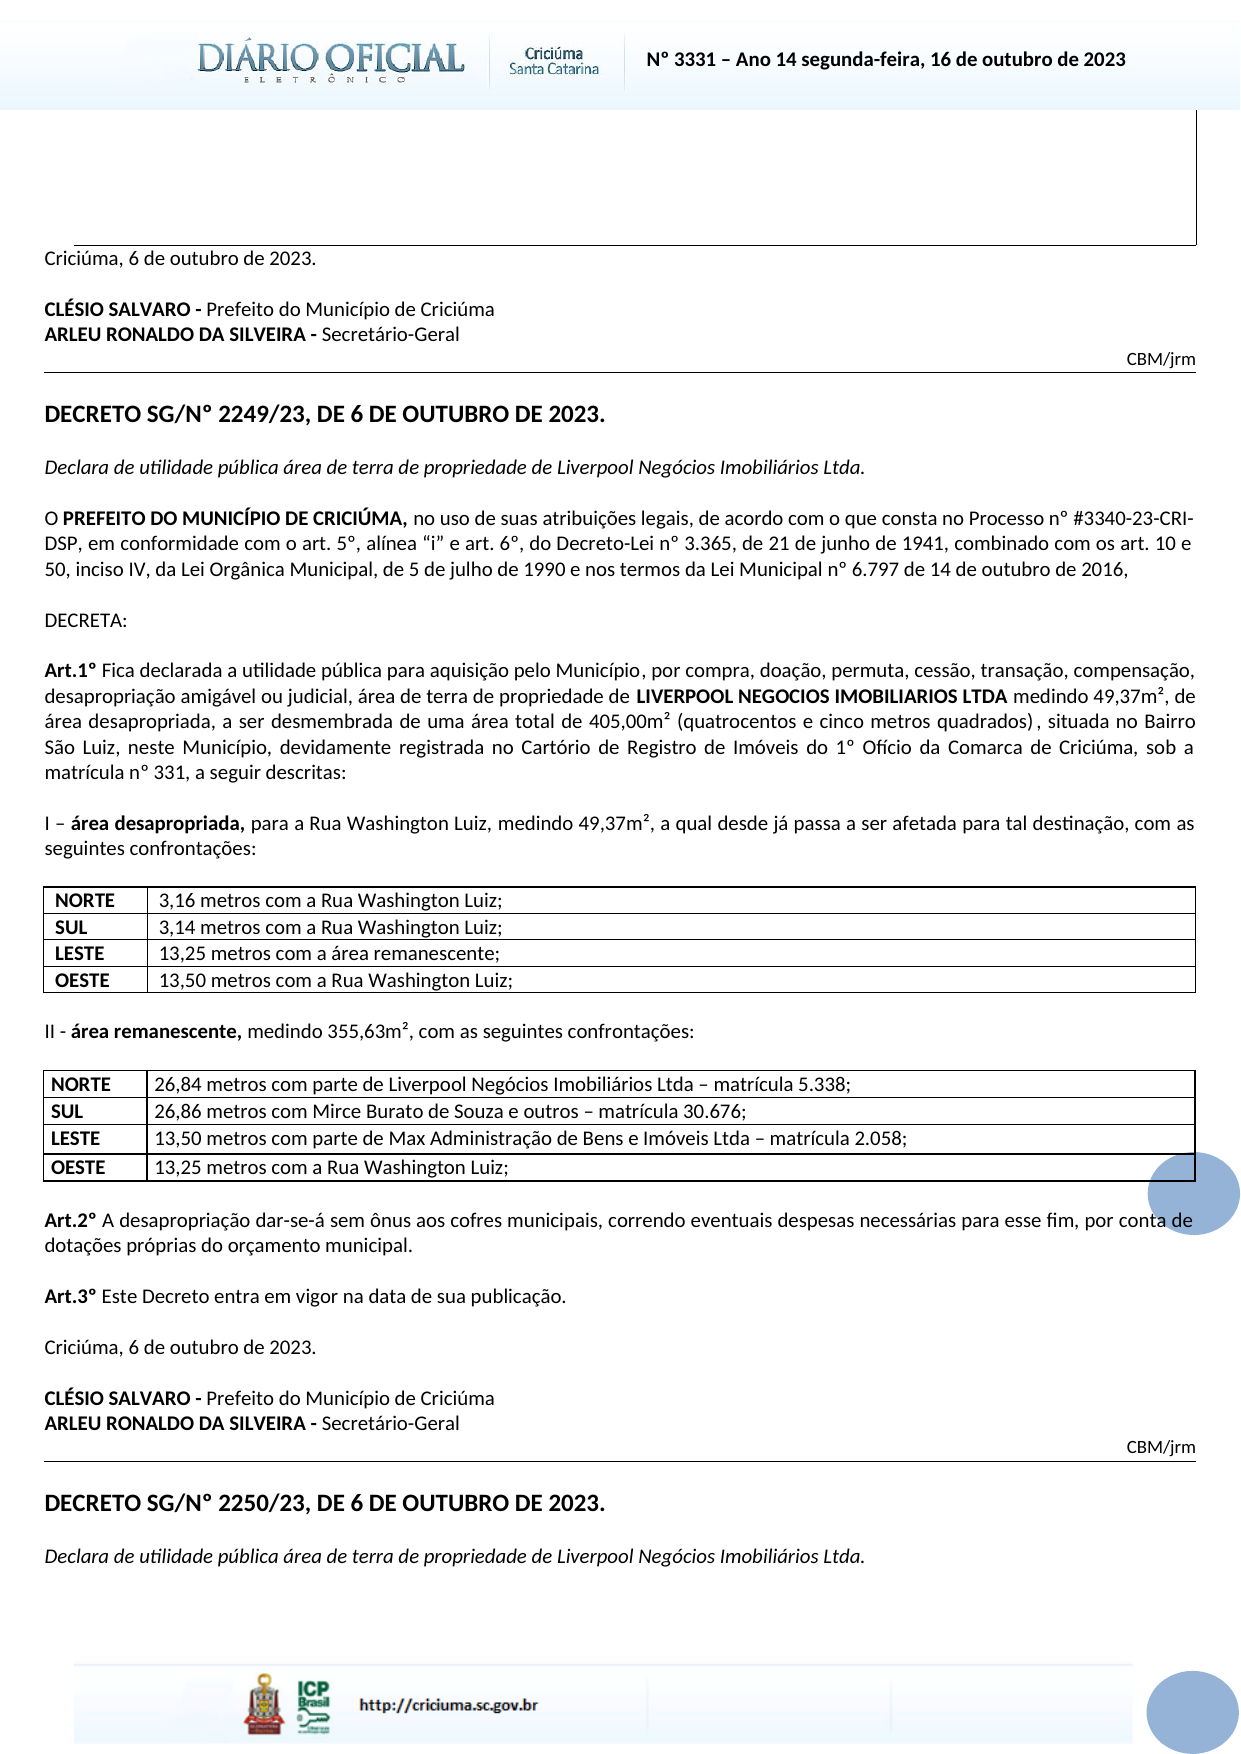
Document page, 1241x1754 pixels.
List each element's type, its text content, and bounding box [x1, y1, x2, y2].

text O PREFEITO DO MUNICÍPIO DE CRICIÚMA, no uso de suas atribuições legais, de acordo com o que consta no Processo nº #3340-23-CRI-DSP, em conformidade com o art. 5º, alínea “i” e art. 6º, do Decreto-Lei nº 3.365, de 21 de junho de 1941, combinado com os art. 10 e 50, inciso IV, da Lei Orgânica Municipal, de 5 de julho de 1990 e nos termos da Lei Municipal nº 6.797 de 14 de outubro de 2016, [44, 505, 1196, 581]
table_cell 26,86 metros com Mirce Burato de Souza e outros – matrícula 30.676; [148, 1098, 1194, 1123]
text DECRETO SG/Nº 2249/23, DE 6 DE OUTUBRO DE 2023. [44, 398, 1196, 429]
text Criciúma, 6 de outubro de 2023. [44, 245, 1196, 271]
text II - área remanescente, medindo 355,63m², com as seguintes confrontações: [44, 1019, 1196, 1044]
text Declara de utilidade pública área de terra de propriedade de Liverpool Negócios Imobiliários Ltda. [44, 454, 1196, 480]
table_cell 3,14 metros com a Rua Washington Luiz; [148, 914, 1195, 939]
table_cell OESTE [44, 1155, 146, 1180]
table_cell SUL [44, 1098, 146, 1123]
text CBM/jrm [44, 1436, 1196, 1461]
table_cell 13,50 metros com a Rua Washington Luiz; [148, 967, 1195, 992]
text Art.1º Fica declarada a utilidade pública para aquisição pelo Município, por compra, doação, permuta, cessão, transação, compensação, desapropriação amigável ou judicial, área de terra de propriedade de LIVERPOOL NEGOCIOS IMOBILIARIOS LTDA medindo 49,37m², de área desapropriada, a ser desmembrada de uma área total de 405,00m² (quatrocentos e cinco metros quadrados), situada no Bairro São Luiz, neste Município, devidamente registrada no Cartório de Registro de Imóveis do 1º Ofício da Comarca de Criciúma, sob a matrícula nº 331, a seguir descritas: [44, 658, 1196, 785]
text CBM/jrm [44, 347, 1196, 372]
text I – área desapropriada, para a Rua Washington Luiz, medindo 49,37m², a qual desde já passa a ser afetada para tal destinação, com as seguintes confrontações: [44, 810, 1196, 861]
table_cell 13,25 metros com a área remanescente; [148, 940, 1195, 966]
table_header NORTE [44, 888, 147, 913]
text Criciúma, 6 de outubro de 2023. [44, 1334, 1196, 1359]
table_header NORTE [44, 1071, 146, 1096]
table_cell LESTE [44, 1125, 146, 1153]
text ARLEU RONALDO DA SILVEIRA - Secretário-Geral [44, 1410, 1196, 1436]
table_cell LESTE [44, 940, 147, 966]
text DECRETO SG/Nº 2250/23, DE 6 DE OUTUBRO DE 2023. [44, 1487, 1196, 1518]
text CLÉSIO SALVARO - Prefeito do Município de Criciúma [44, 1385, 1196, 1410]
text Art.3º Este Decreto entra em vigor na data de sua publicação. [44, 1283, 1196, 1308]
text Declara de utilidade pública área de terra de propriedade de Liverpool Negócios Imobiliários Ltda. [44, 1543, 1196, 1568]
table_cell 13,25 metros com a Rua Washington Luiz; [148, 1155, 1174, 1180]
table_cell SUL [44, 914, 147, 939]
text Art.2º A desapropriação dar-se-á sem ônus aos cofres municipais, correndo eventuais despesas necessárias para esse fim, por conta de dotações próprias do orçamento municipal. [44, 1207, 1196, 1258]
text ARLEU RONALDO DA SILVEIRA - Secretário-Geral [44, 321, 1196, 347]
table_cell OESTE [44, 967, 147, 992]
text DECRETA: [44, 607, 1196, 632]
table_header 3,16 metros com a Rua Washington Luiz; [148, 888, 1195, 913]
text CLÉSIO SALVARO - Prefeito do Município de Criciúma [44, 296, 1196, 321]
table_cell 13,50 metros com parte de Max Administração de Bens e Imóveis Ltda – matrícula 2.058; [148, 1125, 1194, 1153]
table_header 26,84 metros com parte de Liverpool Negócios Imobiliários Ltda – matrícula 5.338; [148, 1071, 1194, 1096]
